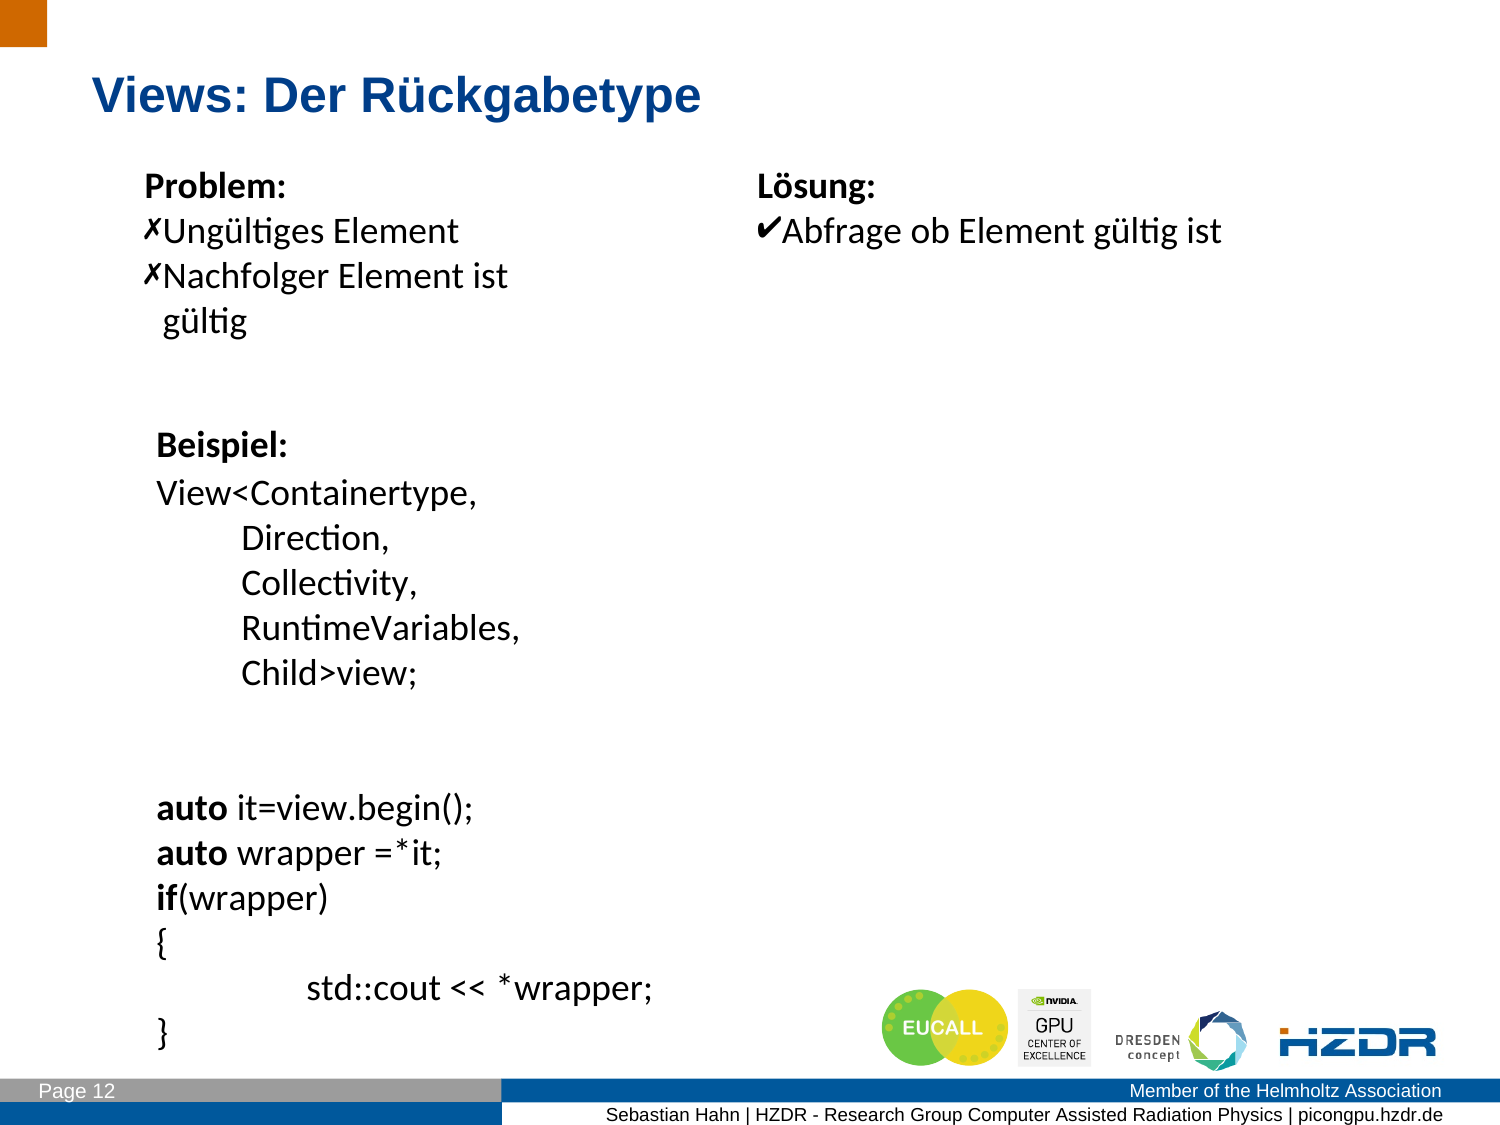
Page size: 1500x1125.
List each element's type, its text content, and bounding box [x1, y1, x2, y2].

text_box Problem: Ungültiges Element Nachfolger Element ist gültig [129, 153, 606, 349]
picture [1116, 1011, 1247, 1071]
picture [1257, 1011, 1453, 1073]
text_box View<Containertype, Direction, Collectivity, RuntimeVariables, Child>view; auto it=view.begin(); auto wrapper =*it; if(wrapper) { std::cout << *wrapper; } [141, 460, 854, 1061]
text_box Beispiel: [141, 412, 354, 473]
list Views: Der Rückgabetype [76, 54, 1424, 209]
text_box Lösung: Abfrage ob Element gültig ist [742, 153, 1347, 259]
picture [874, 980, 1099, 1075]
